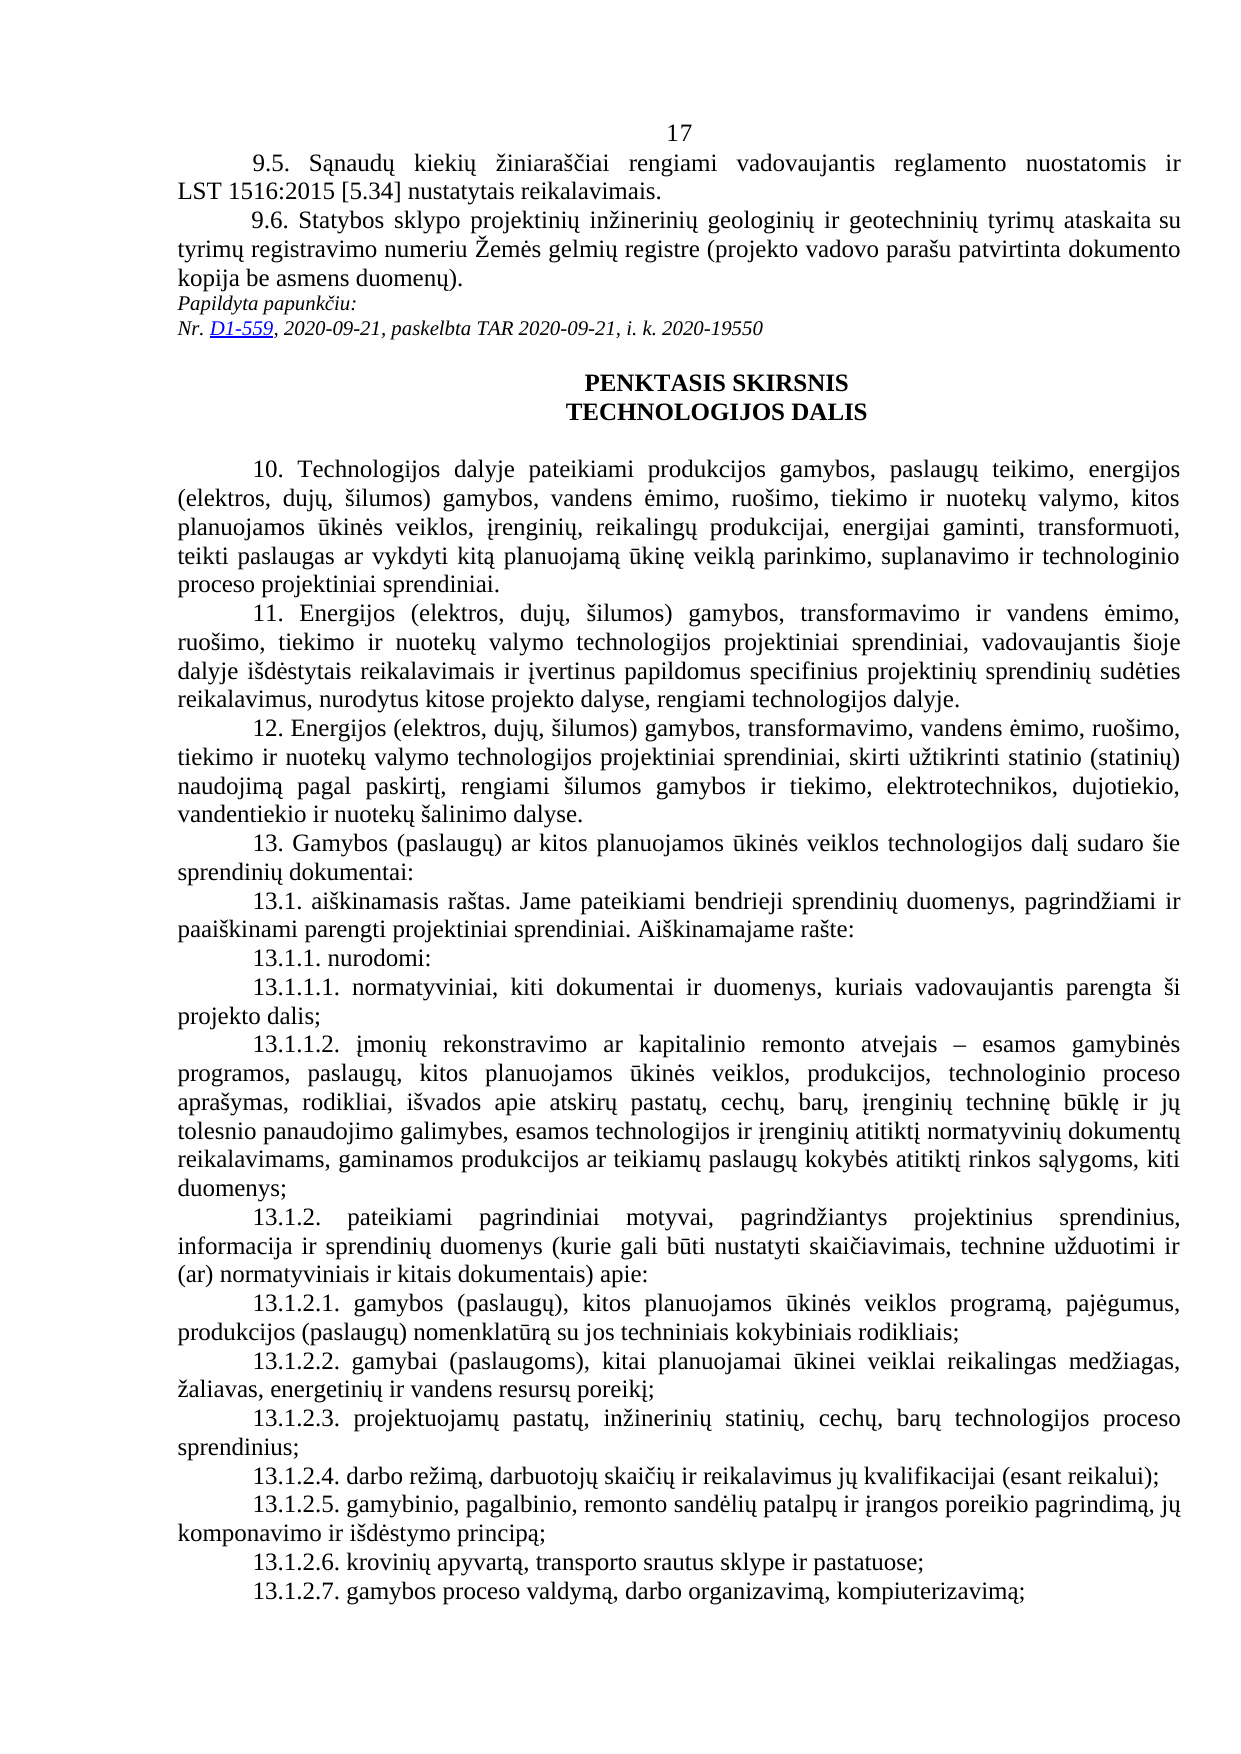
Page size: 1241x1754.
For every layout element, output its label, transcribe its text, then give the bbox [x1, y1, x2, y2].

text 13.1.1.2. įmonių rekonstravimo ar kapitalinio remonto atvejais – esamos gamybinės programos, paslaugų, kitos planuojamos ūkinės veiklos, produkcijos, technologinio proceso aprašymas, rodikliai, išvados apie atskirų pastatų, cechų, barų, įrenginių techninę būklę ir jų tolesnio panaudojimo galimybes, esamos technologijos ir įrenginių atitiktį normatyvinių dokumentų reikalavimams, gaminamos produkcijos ar teikiamų paslaugų kokybės atitiktį rinkos sąlygoms, kiti duomenys; [177, 1029, 1181, 1202]
text 13.1.2.4. darbo režimą, darbuotojų skaičių ir reikalavimus jų kvalifikacijai (esant reikalui); [177, 1461, 1181, 1489]
text 9.5. Sąnaudų kiekių žiniaraščiai rengiami vadovaujantis reglamento nuostatomis ir LST 1516:2015 [5.34] nustatytais reikalavimais. [177, 148, 1181, 205]
text TECHNOLOGIJOS DALIS [177, 397, 1181, 426]
text 13.1.1. nurodomi: [177, 943, 1181, 972]
text 13.1.2.3. projektuojamų pastatų, inžinerinių statinių, cechų, barų technologijos proceso sprendinius; [177, 1403, 1181, 1461]
text 12. Energijos (elektros, dujų, šilumos) gamybos, transformavimo, vandens ėmimo, ruošimo, tiekimo ir nuotekų valymo technologijos projektiniai sprendiniai, skirti užtikrinti statinio (statinių) naudojimą pagal paskirtį, rengiami šilumos gamybos ir tiekimo, elektrotechnikos, dujotiekio, vandentiekio ir nuotekų šalinimo dalyse. [177, 713, 1181, 828]
text 11. Energijos (elektros, dujų, šilumos) gamybos, transformavimo ir vandens ėmimo, ruošimo, tiekimo ir nuotekų valymo technologijos projektiniai sprendiniai, vadovaujantis šioje dalyje išdėstytais reikalavimais ir įvertinus papildomus specifinius projektinių sprendinių sudėties reikalavimus, nurodytus kitose projekto dalyse, rengiami technologijos dalyje. [177, 598, 1181, 713]
text Nr. D1-559, 2020-09-21, paskelbta TAR 2020-09-21, i. k. 2020-19550 [177, 315, 1181, 339]
text 13.1.2.1. gamybos (paslaugų), kitos planuojamos ūkinės veiklos programą, pajėgumus, produkcijos (paslaugų) nomenklatūrą su jos techniniais kokybiniais rodikliais; [177, 1288, 1181, 1346]
text PENKTASIS SKIRSNIS [177, 368, 1181, 397]
text 13. Gamybos (paslaugų) ar kitos planuojamos ūkinės veiklos technologijos dalį sudaro šie sprendinių dokumentai: [177, 828, 1181, 886]
text 13.1.2.5. gamybinio, pagalbinio, remonto sandėlių patalpų ir įrangos poreikio pagrindimą, jų komponavimo ir išdėstymo principą; [177, 1489, 1181, 1547]
text 13.1.1.1. normatyviniai, kiti dokumentai ir duomenys, kuriais vadovaujantis parengta ši projekto dalis; [177, 972, 1181, 1029]
text 13.1. aiškinamasis raštas. Jame pateikiami bendrieji sprendinių duomenys, pagrindžiami ir paaiškinami parengti projektiniai sprendiniai. Aiškinamajame rašte: [177, 886, 1181, 943]
text 10. Technologijos dalyje pateikiami produkcijos gamybos, paslaugų teikimo, energijos (elektros, dujų, šilumos) gamybos, vandens ėmimo, ruošimo, tiekimo ir nuotekų valymo, kitos planuojamos ūkinės veiklos, įrenginių, reikalingų produkcijai, energijai gaminti, transformuoti, teikti paslaugas ar vykdyti kitą planuojamą ūkinę veiklą parinkimo, suplanavimo ir technologinio proceso projektiniai sprendiniai. [177, 454, 1181, 598]
text Papildyta papunkčiu: [177, 291, 1181, 315]
text 13.1.2. pateikiami pagrindiniai motyvai, pagrindžiantys projektinius sprendinius, informacija ir sprendinių duomenys (kurie gali būti nustatyti skaičiavimais, technine užduotimi ir (ar) normatyviniais ir kitais dokumentais) apie: [177, 1202, 1181, 1288]
text 9.6. Statybos sklypo projektinių inžinerinių geologinių ir geotechninių tyrimų ataskaita su tyrimų registravimo numeriu Žemės gelmių registre (projekto vadovo parašu patvirtinta dokumento kopija be asmens duomenų). [177, 205, 1181, 291]
text 13.1.2.2. gamybai (paslaugoms), kitai planuojamai ūkinei veiklai reikalingas medžiagas, žaliavas, energetinių ir vandens resursų poreikį; [177, 1346, 1181, 1403]
text 13.1.2.6. krovinių apyvartą, transporto srautus sklype ir pastatuose; [177, 1547, 1181, 1576]
text 13.1.2.7. gamybos proceso valdymą, darbo organizavimą, kompiuterizavimą; [177, 1576, 1181, 1604]
